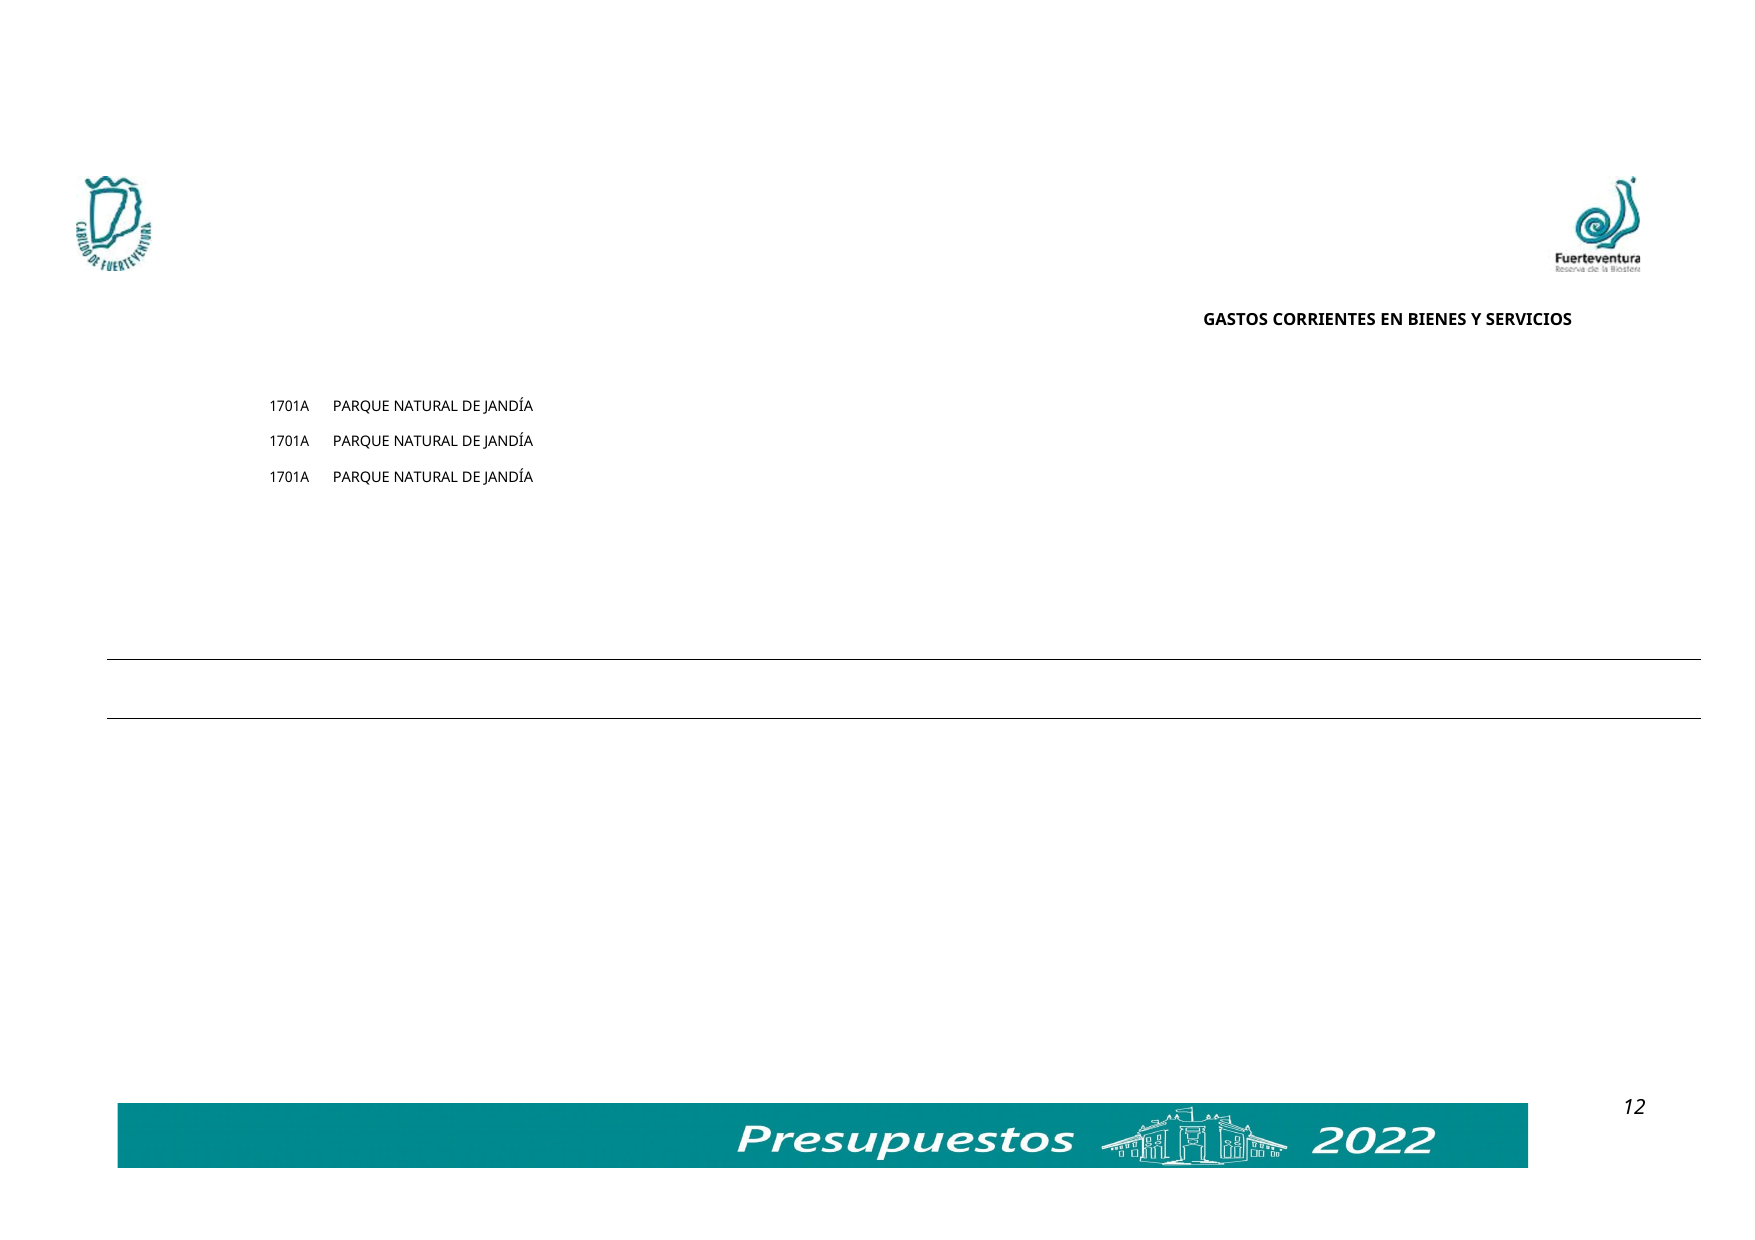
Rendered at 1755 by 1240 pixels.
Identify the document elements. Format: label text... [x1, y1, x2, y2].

table_cell 1701A [59, 459, 322, 494]
table_cell 1701A [59, 423, 322, 459]
table_cell PARQUE NATURAL DE JANDÍA [322, 459, 570, 494]
table_cell 1701A [59, 388, 322, 423]
table_cell PARQUE NATURAL DE JANDÍA [322, 423, 570, 459]
table_cell PARQUE NATURAL DE JANDÍA [322, 388, 570, 423]
